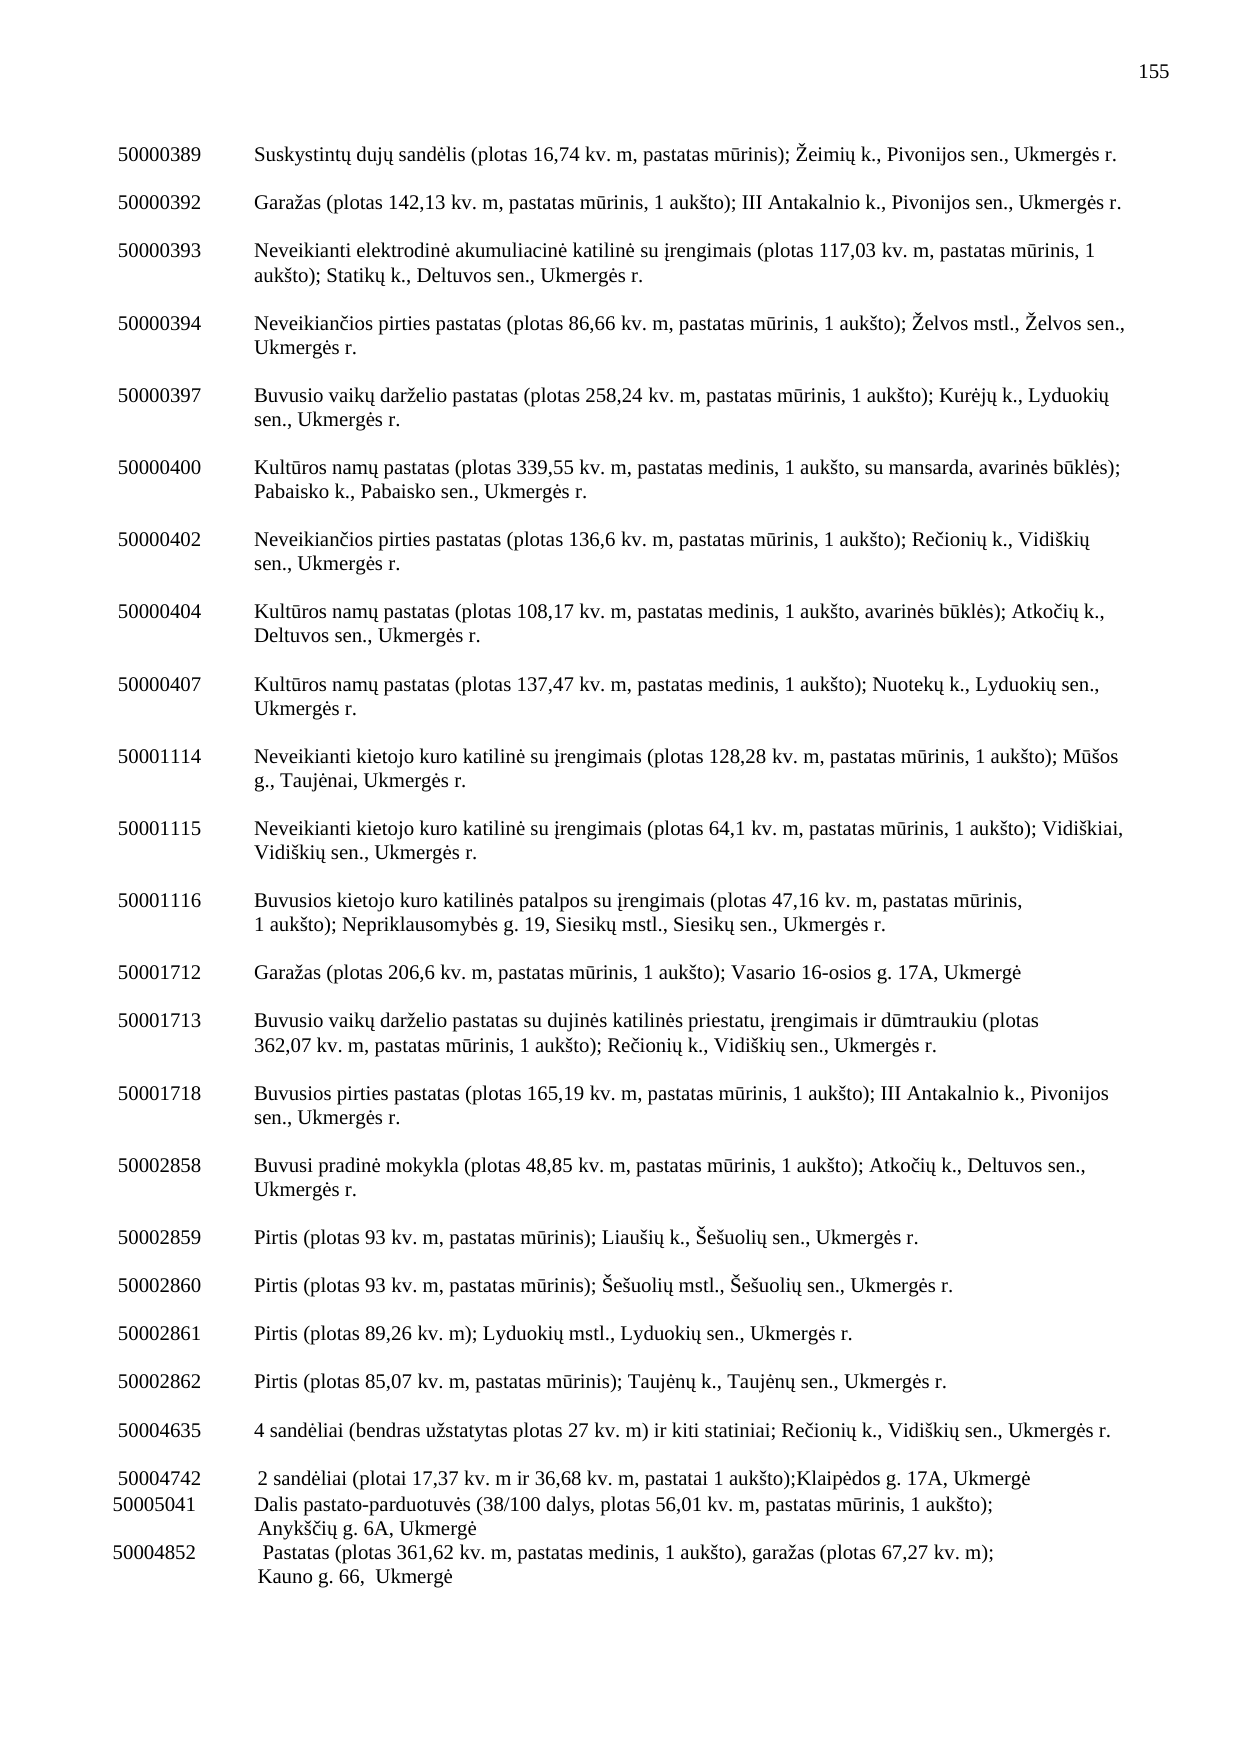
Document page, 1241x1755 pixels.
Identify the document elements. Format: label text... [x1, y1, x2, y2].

table_cell [1175, 527, 1192, 575]
table_cell [1175, 888, 1192, 936]
table_cell [101, 1057, 1159, 1081]
table_cell Pirtis (plotas 93 kv. m, pastatas mūrinis); Liaušių k., Šešuolių sen., Ukmergės r. [243, 1225, 1142, 1249]
table_cell [101, 1201, 1159, 1225]
table_cell [1142, 1369, 1159, 1393]
table_cell [1142, 311, 1159, 359]
table_cell [1175, 1129, 1192, 1153]
table_cell [1175, 142, 1192, 166]
table_cell [1175, 1540, 1192, 1612]
table_cell [1175, 720, 1192, 744]
table_cell [101, 936, 1159, 960]
table_cell 50004852 [101, 1540, 243, 1612]
table_cell [1175, 166, 1192, 190]
table_cell 50000402 [101, 527, 243, 575]
table_cell [101, 1249, 1159, 1273]
table_cell 50002859 [101, 1225, 243, 1249]
table_cell [1142, 960, 1159, 984]
table_cell 50000404 [101, 599, 243, 647]
table_cell [1142, 1321, 1159, 1345]
table_cell [1159, 359, 1175, 383]
table_cell [1142, 527, 1159, 575]
table_cell [101, 166, 1159, 190]
table_cell [1159, 1081, 1175, 1129]
table_cell 4 sandėliai (bendras užstatytas plotas 27 kv. m) ir kiti statiniai; Rečionių k., Vidiškių sen., Ukmergės r. [243, 1418, 1142, 1442]
table_cell [1175, 1418, 1192, 1442]
table_cell [1175, 239, 1192, 287]
table_cell [101, 864, 1159, 888]
table_cell [1175, 383, 1192, 431]
table_cell [1175, 792, 1192, 816]
table_cell [1159, 239, 1175, 287]
table_cell [101, 118, 1159, 142]
table_cell [1175, 1225, 1192, 1249]
table_cell [1175, 287, 1192, 311]
table_cell Garažas (plotas 142,13 kv. m, pastatas mūrinis, 1 aukšto); III Antakalnio k., Pivonijos sen., Ukmergės r. [243, 190, 1142, 214]
table_cell 50001115 [101, 816, 243, 864]
table_cell [101, 503, 1159, 527]
table_cell [1175, 1394, 1192, 1417]
table_cell [1175, 864, 1192, 888]
table_cell [101, 359, 1159, 383]
table_cell [101, 287, 1159, 311]
table_cell 50000397 [101, 383, 243, 431]
table_cell 50000400 [101, 455, 243, 503]
table_cell 50001114 [101, 744, 243, 792]
table_cell [1159, 744, 1175, 792]
table_cell 50005041 [101, 1492, 243, 1540]
table_cell [1159, 1129, 1175, 1153]
table_cell Pirtis (plotas 93 kv. m, pastatas mūrinis); Šešuolių mstl., Šešuolių sen., Ukmergės r. [243, 1273, 1142, 1297]
table_cell [1142, 142, 1159, 166]
table_cell 50002860 [101, 1273, 243, 1297]
table_cell 50000394 [101, 311, 243, 359]
table_cell [1159, 1273, 1175, 1297]
table_cell Kultūros namų pastatas (plotas 108,17 kv. m, pastatas medinis, 1 aukšto, avarinės būklės); Atkočių k., Deltuvos sen., Ukmergės r. [243, 599, 1142, 647]
table_cell [1175, 575, 1192, 599]
table_cell [1159, 118, 1175, 142]
table_cell 50000407 [101, 672, 243, 720]
table_cell [1159, 864, 1175, 888]
table_cell [1159, 214, 1175, 238]
table_cell [1159, 1442, 1175, 1466]
table_cell [1175, 1249, 1192, 1273]
table_cell [1159, 166, 1175, 190]
table_cell [101, 1129, 1159, 1153]
table_cell Neveikianti elektrodinė akumuliacinė katilinė su įrengimais (plotas 117,03 kv. m, pastatas mūrinis, 1 aukšto); Statikų k., Deltuvos sen., Ukmergės r. [243, 239, 1142, 287]
table_cell [1175, 1297, 1192, 1321]
table_cell [1159, 1492, 1175, 1540]
table_cell [1159, 888, 1175, 936]
table_cell Neveikianti kietojo kuro katilinė su įrengimais (plotas 64,1 kv. m, pastatas mūrinis, 1 aukšto); Vidiškiai, Vidiškių sen., Ukmergės r. [243, 816, 1142, 864]
table_cell Suskystintų dujų sandėlis (plotas 16,74 kv. m, pastatas mūrinis); Žeimių k., Pivonijos sen., Ukmergės r. [243, 142, 1142, 166]
table_cell [1142, 455, 1159, 503]
table_cell [1159, 1249, 1175, 1273]
table_cell [1175, 1153, 1192, 1201]
table_cell [101, 1442, 1159, 1466]
table_cell [1175, 1492, 1192, 1540]
table_cell 50004742 [101, 1466, 243, 1492]
table_cell [1142, 383, 1159, 431]
table_cell [1159, 1201, 1175, 1225]
table_cell Kultūros namų pastatas (plotas 137,47 kv. m, pastatas medinis, 1 aukšto); Nuotekų k., Lyduokių sen., Ukmergės r. [243, 672, 1192, 720]
table_cell 50004635 [101, 1418, 243, 1442]
table_cell [1175, 1273, 1192, 1297]
table_cell [1175, 503, 1192, 527]
table_cell Dalis pastato-parduotuvės (38/100 dalys, plotas 56,01 kv. m, pastatas mūrinis, 1 aukšto); Anykščių g. 6A, Ukmergė [243, 1492, 1159, 1540]
table_cell [1159, 936, 1175, 960]
table_cell Buvusio vaikų darželio pastatas (plotas 258,24 kv. m, pastatas mūrinis, 1 aukšto); Kurėjų k., Lyduokių sen., Ukmergės r. [243, 383, 1142, 431]
table_cell [1175, 118, 1192, 142]
table_cell Neveikiančios pirties pastatas (plotas 86,66 kv. m, pastatas mūrinis, 1 aukšto); Želvos mstl., Želvos sen., Ukmergės r. [243, 311, 1142, 359]
table_cell [1175, 1442, 1192, 1466]
table_cell 2 sandėliai (plotai 17,37 kv. m ir 36,68 kv. m, pastatai 1 aukšto);Klaipėdos g. 17A, Ukmergė [243, 1466, 1159, 1492]
table_cell [1159, 599, 1175, 647]
table_cell [1159, 311, 1175, 359]
table_cell 50001116 [101, 888, 243, 936]
table_cell Neveikianti kietojo kuro katilinė su įrengimais (plotas 128,28 kv. m, pastatas mūrinis, 1 aukšto); Mūšos g., Taujėnai, Ukmergės r. [243, 744, 1142, 792]
table_cell [101, 792, 1159, 816]
table_cell [1159, 575, 1175, 599]
table_cell 50000393 [101, 239, 243, 287]
table_cell 50001712 [101, 960, 243, 984]
table_cell [1159, 1345, 1175, 1369]
table_cell [1175, 648, 1192, 672]
table_cell [101, 648, 1159, 672]
table_cell [101, 431, 1159, 455]
table_cell 50001713 [101, 1009, 243, 1057]
table_cell Pastatas (plotas 361,62 kv. m, pastatas medinis, 1 aukšto), garažas (plotas 67,27 kv. m); Kauno g. 66, Ukmergė [243, 1540, 1159, 1612]
table_cell [1159, 383, 1175, 431]
table_cell [1159, 1057, 1175, 1081]
table_cell Pirtis (plotas 85,07 kv. m, pastatas mūrinis); Taujėnų k., Taujėnų sen., Ukmergės r. [243, 1369, 1142, 1393]
table_cell [1159, 1009, 1175, 1057]
table_cell [1159, 503, 1175, 527]
table_cell [1159, 1225, 1175, 1249]
table_cell [1175, 311, 1192, 359]
table_cell 50002861 [101, 1321, 243, 1345]
table_cell [1159, 455, 1175, 503]
table_cell [1175, 984, 1192, 1008]
table_cell [1175, 960, 1192, 984]
table_cell [1159, 527, 1175, 575]
table_cell [1175, 359, 1192, 383]
table_cell [1175, 431, 1192, 455]
table_cell Buvusios kietojo kuro katilinės patalpos su įrengimais (plotas 47,16 kv. m, pastatas mūrinis, 1 aukšto); Nepriklausomybės g. 19, Siesikų mstl., Siesikų sen., Ukmergės r. [243, 888, 1142, 936]
table_cell [101, 1394, 1159, 1417]
table_cell [1159, 792, 1175, 816]
table_cell [1159, 648, 1175, 672]
table_cell [1142, 190, 1159, 214]
table_cell [101, 575, 1159, 599]
table_cell 50000389 [101, 142, 243, 166]
table_cell [1175, 1201, 1192, 1225]
table_cell [1142, 599, 1159, 647]
table_cell [1159, 1540, 1175, 1612]
table_cell Buvusi pradinė mokykla (plotas 48,85 kv. m, pastatas mūrinis, 1 aukšto); Atkočių k., Deltuvos sen., Ukmergės r. [243, 1153, 1175, 1201]
table_cell [1175, 816, 1192, 864]
table_cell [1159, 960, 1175, 984]
table_cell [101, 1345, 1159, 1369]
table_cell [1159, 1369, 1175, 1393]
table_cell [1159, 142, 1175, 166]
table_cell [101, 1297, 1159, 1321]
table_cell [1175, 1009, 1192, 1057]
table_cell Garažas (plotas 206,6 kv. m, pastatas mūrinis, 1 aukšto); Vasario 16-osios g. 17A, Ukmergė [243, 960, 1142, 984]
table_cell [1142, 1009, 1159, 1057]
table_cell [1142, 1081, 1159, 1129]
table_cell Pirtis (plotas 89,26 kv. m); Lyduokių mstl., Lyduokių sen., Ukmergės r. [243, 1321, 1142, 1345]
table_cell Kultūros namų pastatas (plotas 339,55 kv. m, pastatas medinis, 1 aukšto, su mansarda, avarinės būklės); Pabaisko k., Pabaisko sen., Ukmergės r. [243, 455, 1142, 503]
table_cell [1159, 816, 1175, 864]
table_cell [1159, 720, 1175, 744]
table_cell [1175, 190, 1192, 214]
table_cell 50002858 [101, 1153, 243, 1201]
table_cell [1159, 1297, 1175, 1321]
table_cell [1159, 287, 1175, 311]
table_cell [1142, 1418, 1159, 1442]
table_cell [1175, 1057, 1192, 1081]
table_cell [1175, 936, 1192, 960]
table_cell [1175, 744, 1192, 792]
table_cell 50002862 [101, 1369, 243, 1393]
table_cell [1142, 816, 1159, 864]
table_cell [1175, 1466, 1192, 1492]
table_cell [1175, 1345, 1192, 1369]
table_cell [1159, 431, 1175, 455]
table_cell [1175, 1369, 1192, 1393]
table_cell [1159, 1321, 1175, 1345]
table_cell [1159, 1394, 1175, 1417]
table_cell [1142, 239, 1159, 287]
table_cell [1175, 1081, 1192, 1129]
table_cell [1175, 1321, 1192, 1345]
table_cell [1142, 1273, 1159, 1297]
table_cell [1159, 1466, 1175, 1492]
table_cell Buvusio vaikų darželio pastatas su dujinės katilinės priestatu, įrengimais ir dūmtraukiu (plotas 362,07 kv. m, pastatas mūrinis, 1 aukšto); Rečionių k., Vidiškių sen., Ukmergės r. [243, 1009, 1142, 1057]
table_cell [1175, 214, 1192, 238]
table_cell [1142, 1225, 1159, 1249]
table_cell [1142, 744, 1159, 792]
table_cell [1142, 888, 1159, 936]
table_cell [101, 720, 1159, 744]
table_cell Neveikiančios pirties pastatas (plotas 136,6 kv. m, pastatas mūrinis, 1 aukšto); Rečionių k., Vidiškių sen., Ukmergės r. [243, 527, 1142, 575]
table_cell [1175, 599, 1192, 647]
table_cell [101, 214, 1159, 238]
table_cell [1159, 190, 1175, 214]
table_cell [101, 984, 1159, 1008]
table_cell 50000392 [101, 190, 243, 214]
table_cell [1159, 984, 1175, 1008]
table_cell [1175, 455, 1192, 503]
table_cell 50001718 [101, 1081, 243, 1129]
table_cell [1159, 1418, 1175, 1442]
table_cell Buvusios pirties pastatas (plotas 165,19 kv. m, pastatas mūrinis, 1 aukšto); III Antakalnio k., Pivonijos sen., Ukmergės r. [243, 1081, 1142, 1129]
